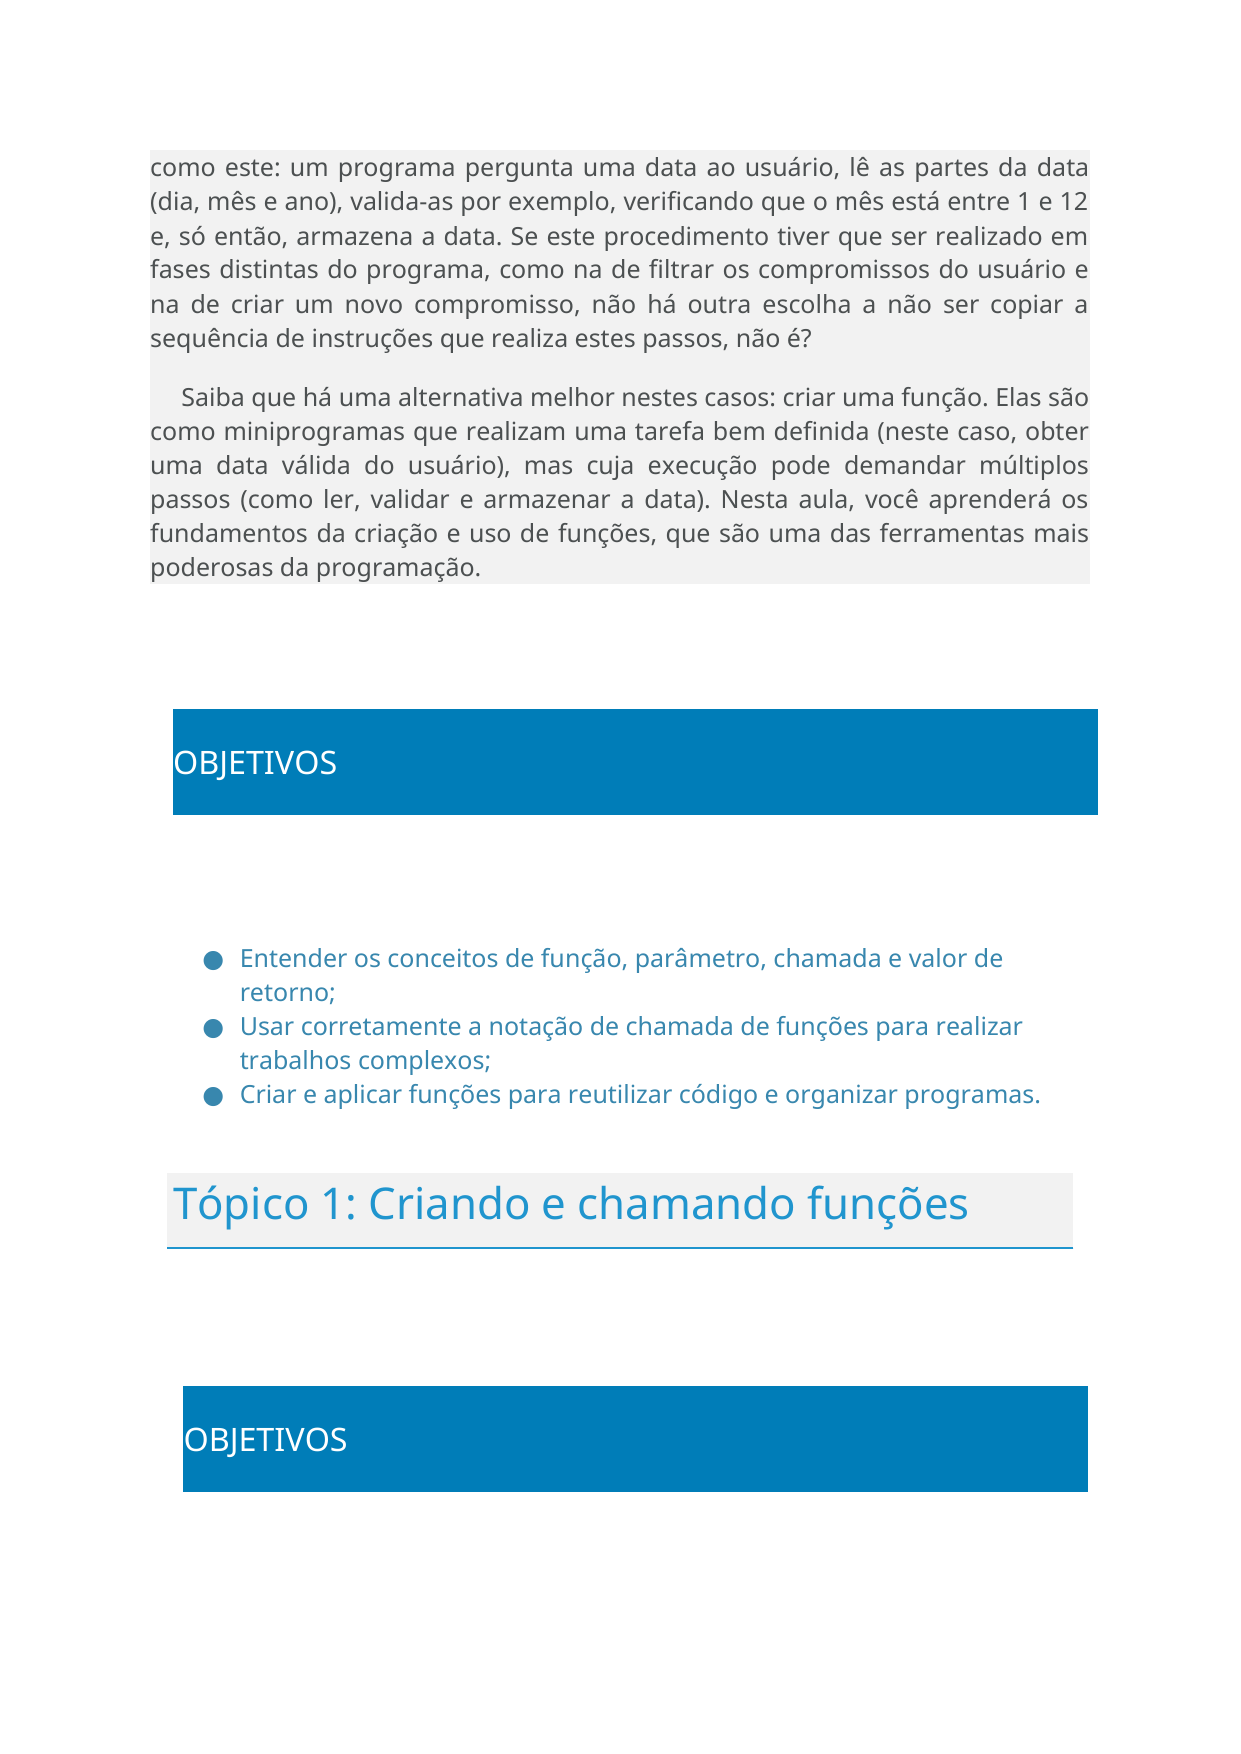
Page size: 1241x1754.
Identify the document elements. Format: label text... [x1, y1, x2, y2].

list Criar e aplicar funções para reutilizar código e organizar programas. [202, 1076, 1067, 1111]
text OBJETIVOS [183, 1386, 1088, 1492]
subtitle Tópico 1: Criando e chamando funções [167, 1173, 1073, 1247]
text OBJETIVOS [173, 709, 1098, 815]
text como este: um programa pergunta uma data ao usuário, lê as partes da data (dia, mês e ano), valida-as por exemplo, verificando que o mês está entre 1 e 12 e, só então, armazena a data. Se este procedimento tiver que ser realizado em fases distintas do programa, como na de filtrar os compromissos do usuário e na de criar um novo compromisso, não há outra escolha a não ser copiar a sequência de instruções que realiza estes passos, não é? [150, 150, 1090, 354]
text Saiba que há uma alternativa melhor nestes casos: criar uma função. Elas são como miniprogramas que realizam uma tarefa bem definida (neste caso, obter uma data válida do usuário), mas cuja execução pode demandar múltiplos passos (como ler, validar e armazenar a data). Nesta aula, você aprenderá os fundamentos da criação e uso de funções, que são uma das ferramentas mais poderosas da programação. [150, 379, 1090, 584]
list Entender os conceitos de função, parâmetro, chamada e valor de retorno; [202, 940, 1067, 1008]
list Usar corretamente a notação de chamada de funções para realizar trabalhos complexos; [202, 1008, 1067, 1076]
